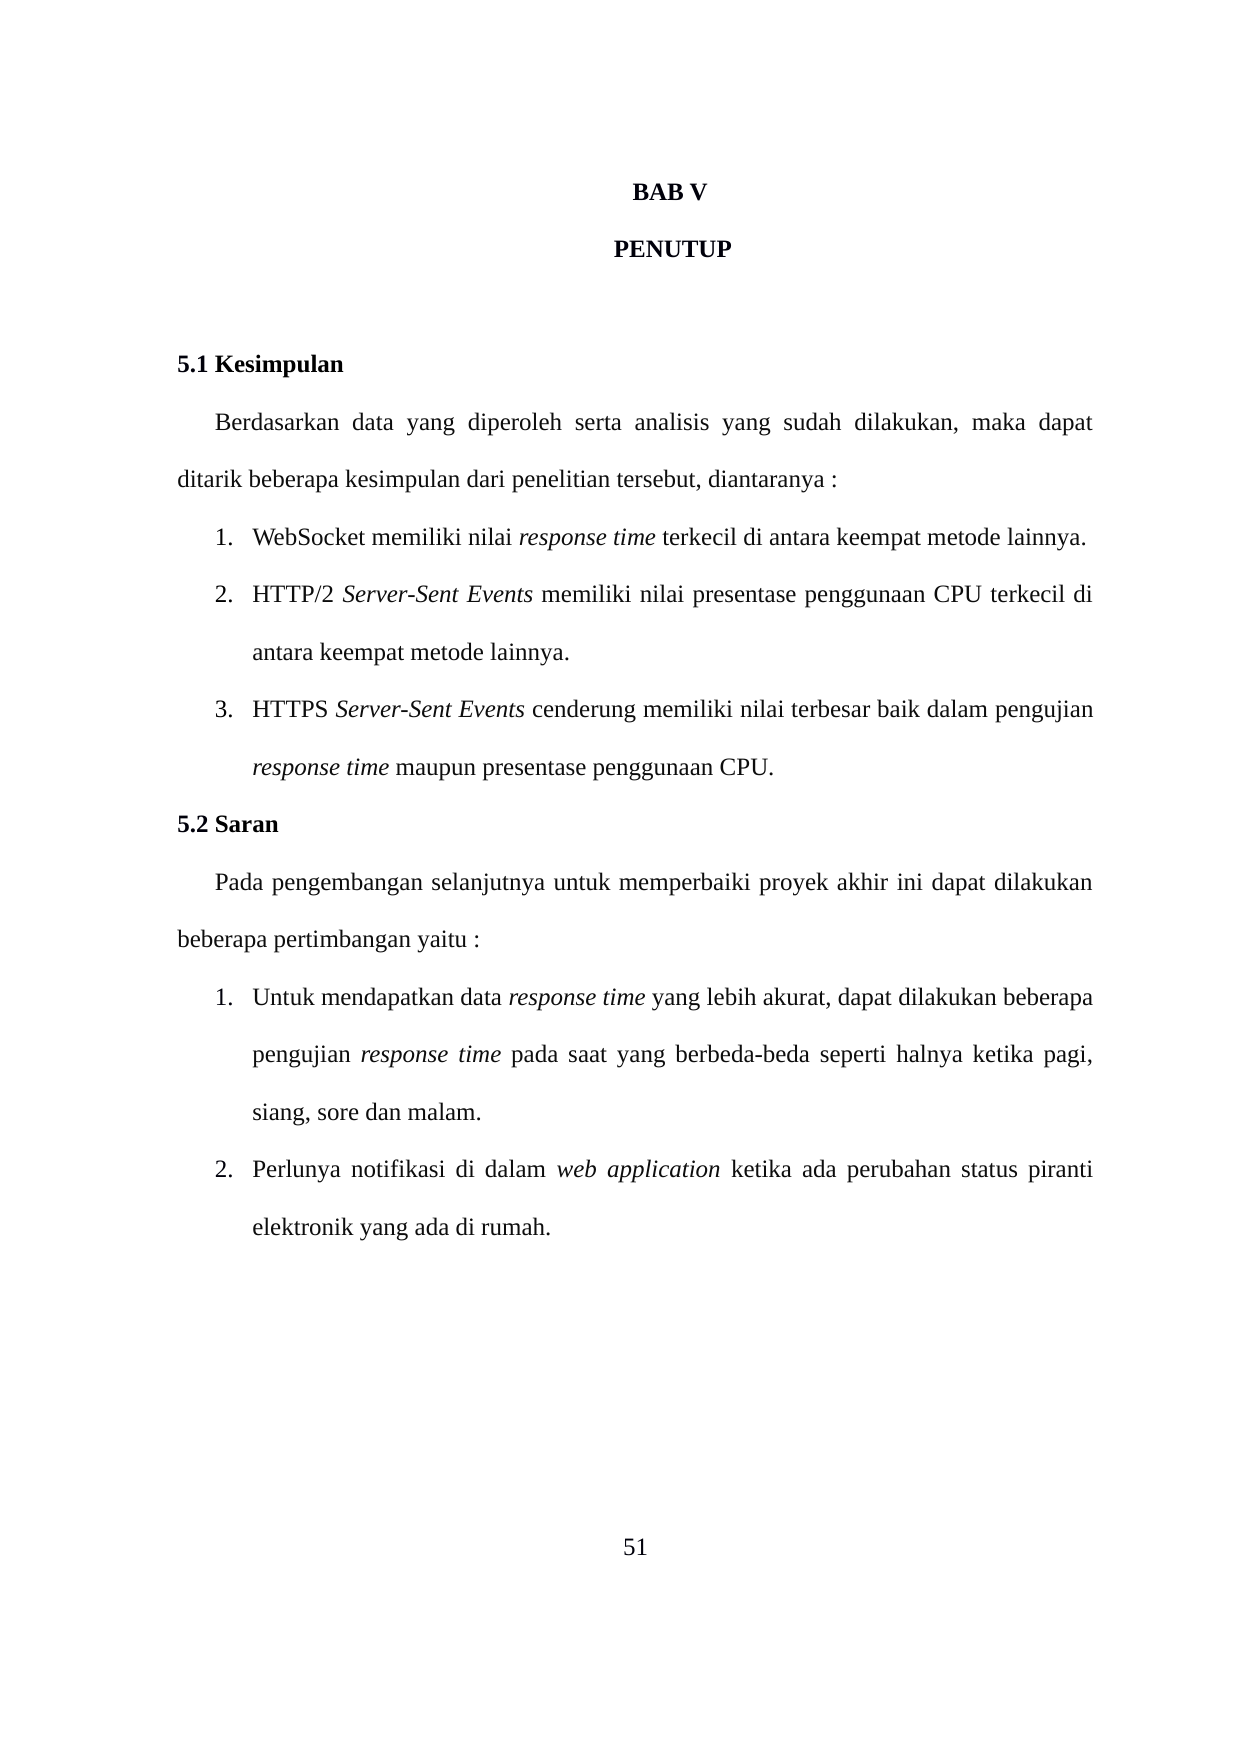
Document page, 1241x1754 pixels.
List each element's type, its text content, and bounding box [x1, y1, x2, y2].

list HTTPS Server-Sent Events cenderung memiliki nilai terbesar baik dalam pengujian response time maupun presentase penggunaan CPU. [214, 694, 1093, 781]
subtitle 5.2 Saran [177, 809, 1093, 838]
subtitle 5.1 Kesimpulan [177, 349, 1093, 378]
text Berdasarkan data yang diperoleh serta analisis yang sudah dilakukan, maka dapat ditarik beberapa kesimpulan dari penelitian tersebut, diantaranya : [177, 407, 1093, 493]
text Pada pengembangan selanjutnya untuk memperbaiki proyek akhir ini dapat dilakukan beberapa pertimbangan yaitu : [177, 867, 1093, 953]
list WebSocket memiliki nilai response time terkecil di antara keempat metode lainnya. [214, 522, 1093, 551]
list HTTP/2 Server-Sent Events memiliki nilai presentase penggunaan CPU terkecil di antara keempat metode lainnya. [214, 579, 1093, 666]
list Untuk mendapatkan data response time yang lebih akurat, dapat dilakukan beberapa pengujian response time pada saat yang berbeda-beda seperti halnya ketika pagi, siang, sore dan malam. [214, 982, 1093, 1126]
list Perlunya notifikasi di dalam web application ketika ada perubahan status piranti elektronik yang ada di rumah. [214, 1154, 1093, 1241]
subtitle BAB V PENUTUP [252, 177, 1093, 263]
